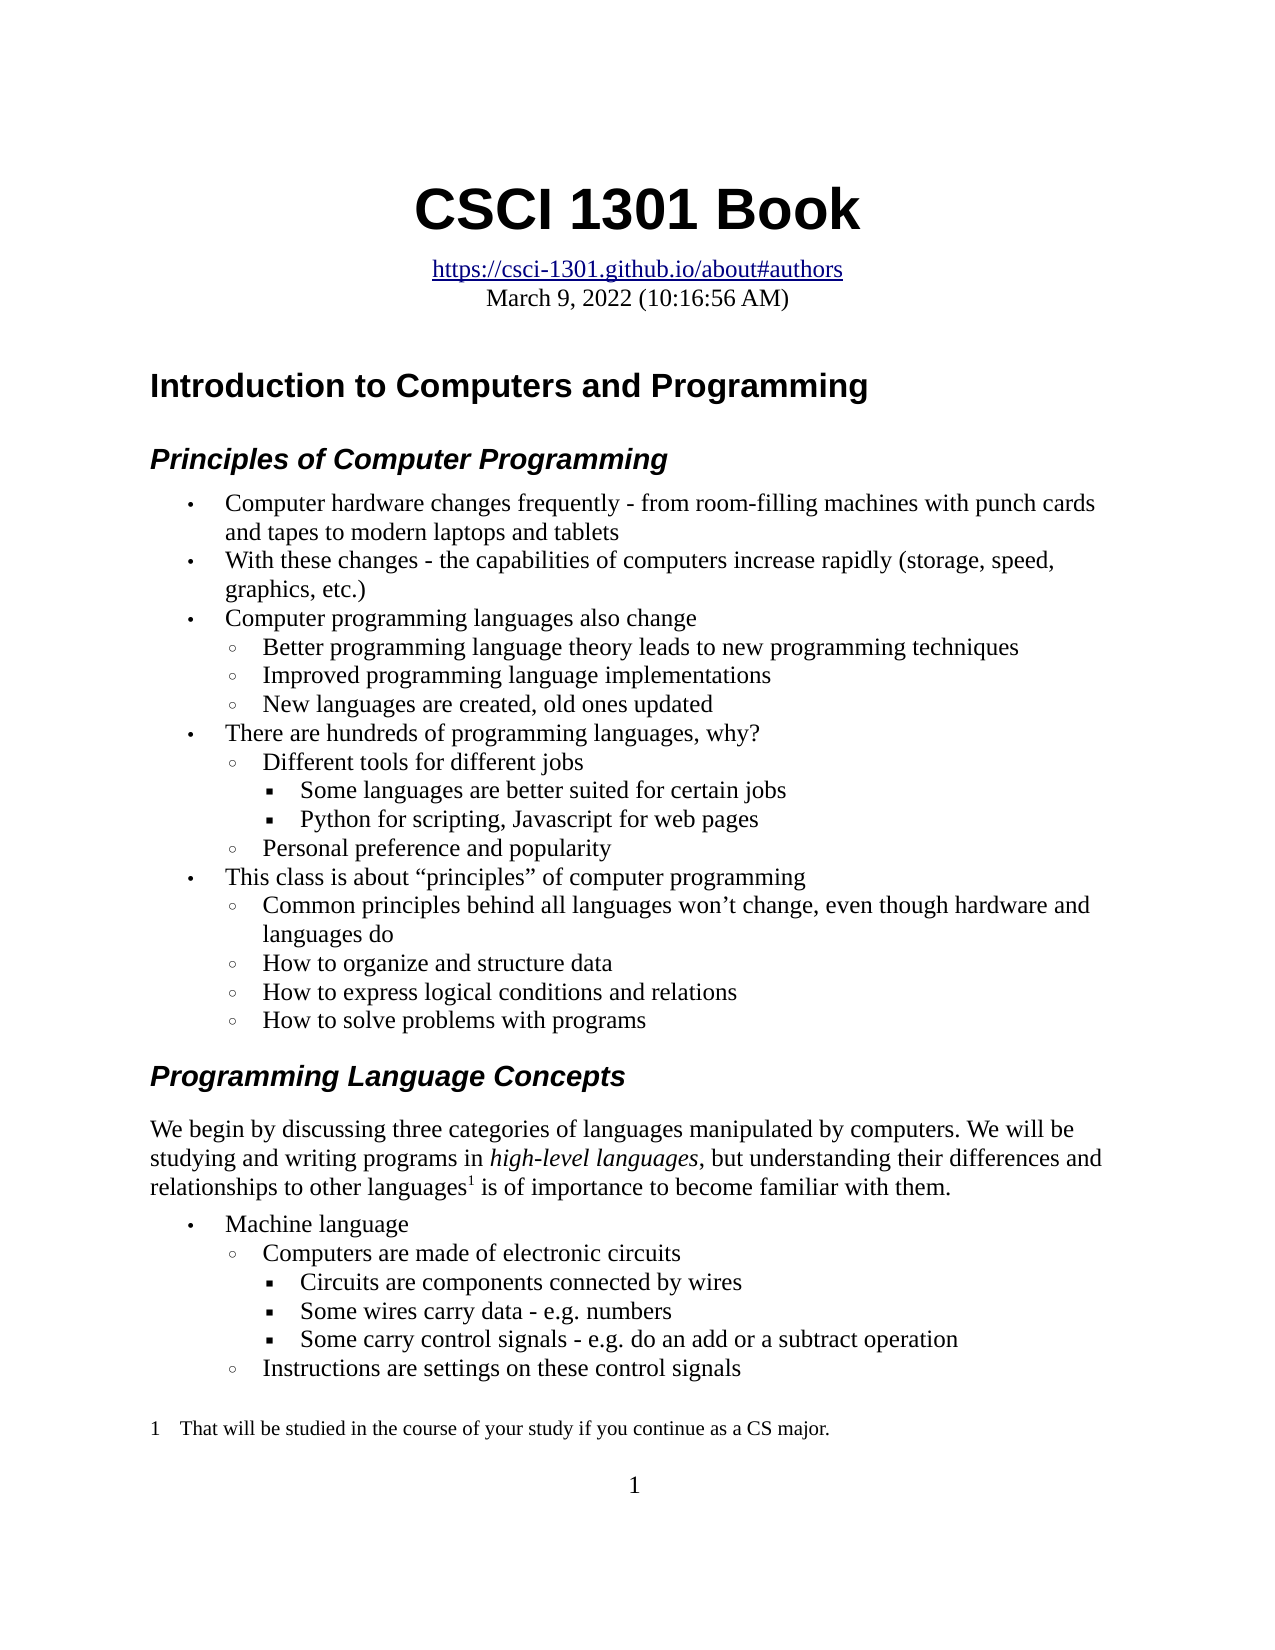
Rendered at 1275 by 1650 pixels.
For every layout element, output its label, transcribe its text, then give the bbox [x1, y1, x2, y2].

subtitle Introduction to Computers and Programming [150, 366, 1125, 404]
subtitle Programming Language Concepts [150, 1059, 1125, 1093]
list Computers are made of electronic circuits [225, 1238, 1125, 1267]
list Personal preference and popularity [225, 833, 1125, 862]
list How to organize and structure data [225, 948, 1125, 977]
list There are hundreds of programming languages, why? [187, 718, 1125, 747]
text We begin by discussing three categories of languages manipulated by computers. We will be studying and writing programs in high-level languages, but understanding their differences and relationships to other languages is of importance to become familiar with them. [150, 1114, 1125, 1201]
list Different tools for different jobs [225, 747, 1125, 776]
list Some wires carry data - e.g. numbers [262, 1296, 1125, 1324]
list This class is about “principles” of computer programming [187, 862, 1125, 891]
list Instructions are settings on these control signals [225, 1353, 1125, 1382]
list With these changes - the capabilities of computers increase rapidly (storage, speed, graphics, etc.) [187, 546, 1125, 603]
list Circuits are components connected by wires [262, 1267, 1125, 1296]
list New languages are created, old ones updated [225, 689, 1125, 718]
title CSCI 1301 Book [150, 175, 1125, 242]
list Improved programming language implementations [225, 661, 1125, 689]
list Better programming language theory leads to new programming techniques [225, 632, 1125, 661]
list Some languages are better suited for certain jobs [262, 776, 1125, 804]
list Python for scripting, Javascript for web pages [262, 804, 1125, 833]
text March 9, 2022 (10:16:56 AM) [150, 283, 1125, 312]
text That will be studied in the course of your study if you continue as a CS major. [150, 1416, 1125, 1440]
list Computer programming languages also change [187, 603, 1125, 632]
list How to solve problems with programs [225, 1006, 1125, 1034]
list Computer hardware changes frequently - from room-filling machines with punch cards and tapes to modern laptops and tablets [187, 488, 1125, 546]
list Machine language [187, 1209, 1125, 1238]
list Some carry control signals - e.g. do an add or a subtract operation [262, 1324, 1125, 1353]
list How to express logical conditions and relations [225, 977, 1125, 1006]
list Common principles behind all languages won’t change, even though hardware and languages do [225, 891, 1125, 948]
text https://csci-1301.github.io/about#authors [150, 254, 1125, 283]
subtitle Principles of Computer Programming [150, 442, 1125, 476]
